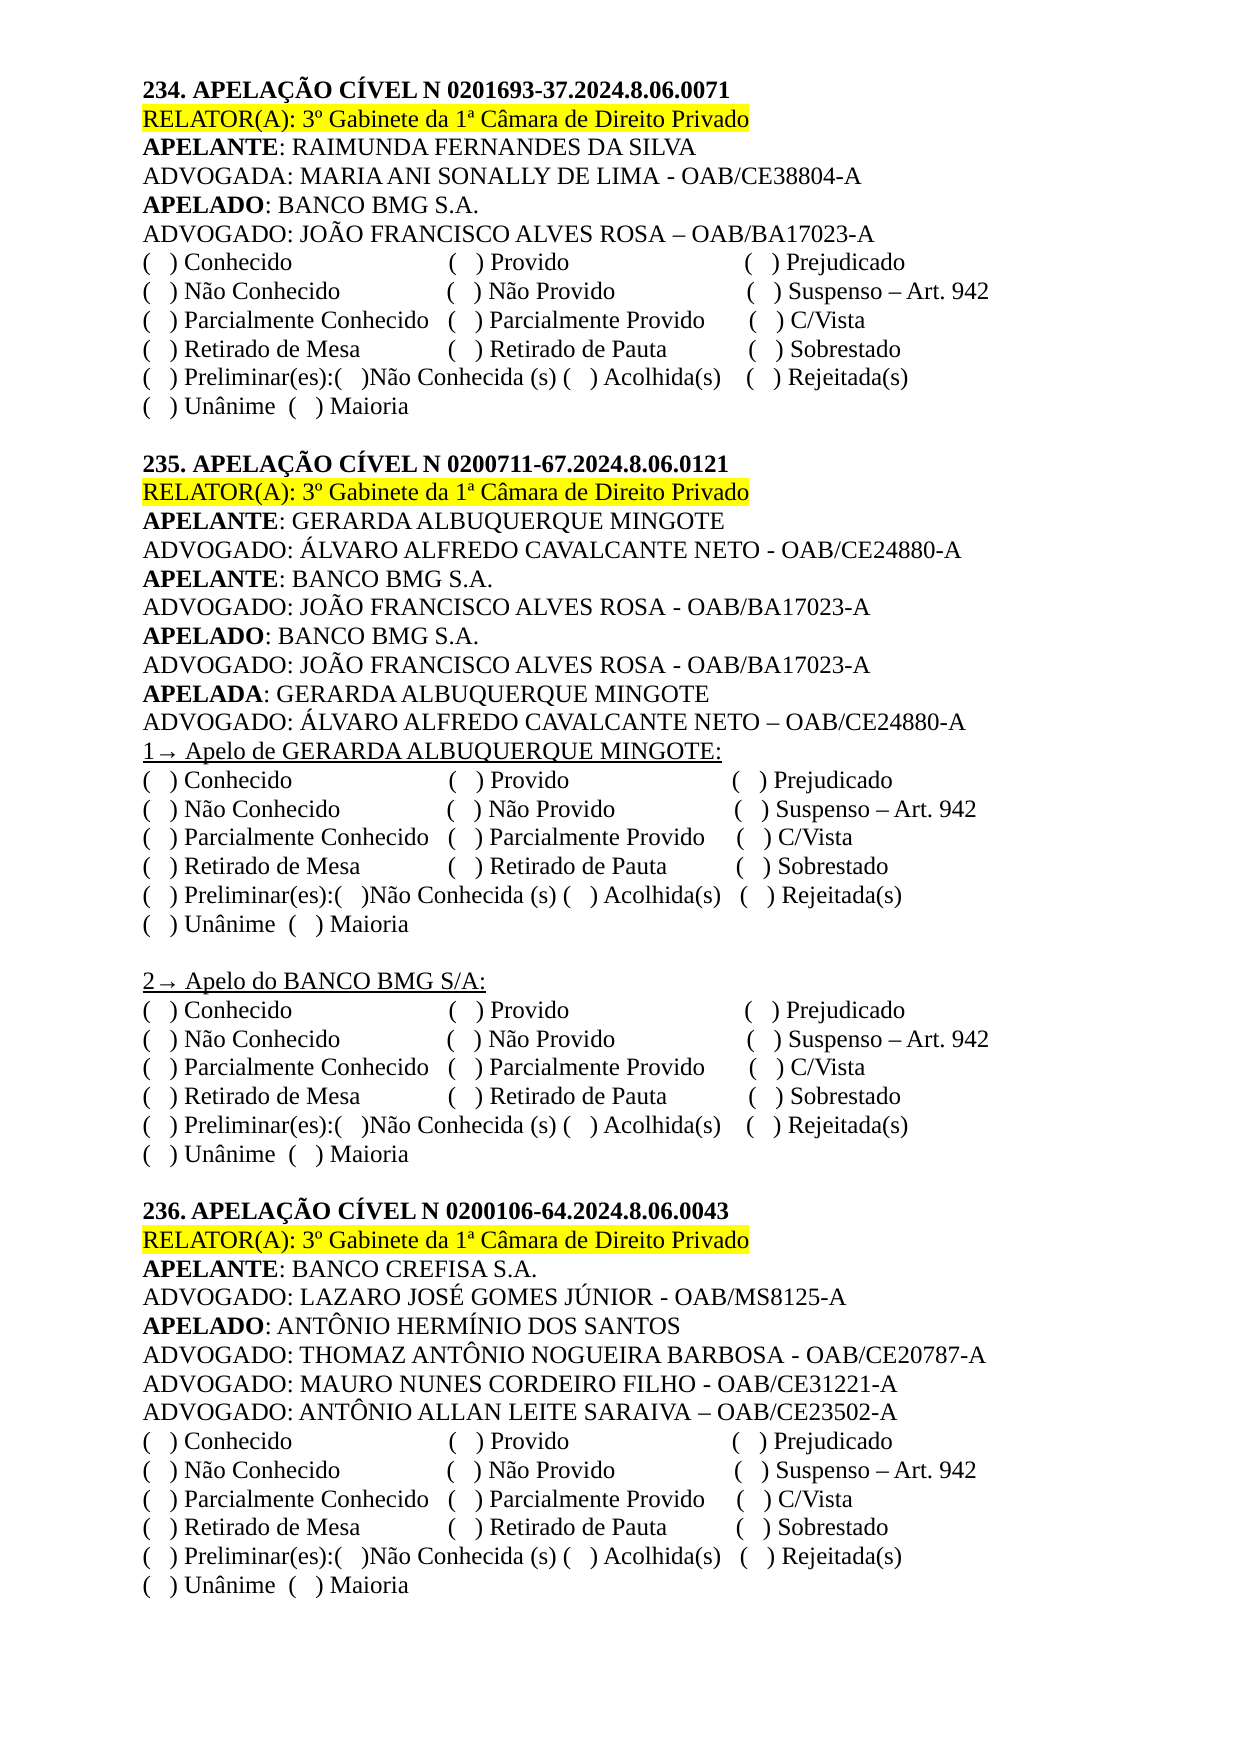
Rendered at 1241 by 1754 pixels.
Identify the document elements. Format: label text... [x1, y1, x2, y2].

text ( ) Não Conhecido ( ) Não Provido ( ) Suspenso – Art. 942 [142, 794, 1158, 822]
text ( ) Parcialmente Conhecido ( ) Parcialmente Provido ( ) C/Vista [142, 305, 1158, 334]
text 2→ Apelo do BANCO BMG S/A: [142, 966, 1141, 995]
text ( ) Conhecido ( ) Provido ( ) Prejudicado [142, 1426, 1141, 1455]
text ( ) Retirado de Mesa ( ) Retirado de Pauta ( ) Sobrestado [142, 851, 1158, 880]
text ( ) Preliminar(es):( )Não Conhecida (s) ( ) Acolhida(s) ( ) Rejeitada(s) [142, 880, 1158, 909]
text ( ) Não Conhecido ( ) Não Provido ( ) Suspenso – Art. 942 [142, 1024, 1158, 1052]
text ( ) Preliminar(es):( )Não Conhecida (s) ( ) Acolhida(s) ( ) Rejeitada(s) [142, 1110, 1158, 1139]
text ( ) Unânime ( ) Maioria 235. APELAÇÃO CÍVEL N 0200711-67.2024.8.06.0121 RELATOR(A): 3º Gabinete da 1ª Câmara de Direito Privado APELANTE: GERARDA ALBUQUERQUE MINGOTE ADVOGADO: ÁLVARO ALFREDO CAVALCANTE NETO - OAB/CE24880-A APELANTE: BANCO BMG S.A. ADVOGADO: JOÃO FRANCISCO ALVES ROSA - OAB/BA17023-A APELADO: BANCO BMG S.A. ADVOGADO: JOÃO FRANCISCO ALVES ROSA - OAB/BA17023-A APELADA: GERARDA ALBUQUERQUE MINGOTE ADVOGADO: ÁLVARO ALFREDO CAVALCANTE NETO – OAB/CE24880-A [142, 391, 1141, 736]
text ( ) Unânime ( ) Maioria [142, 1570, 1141, 1627]
text ( ) Parcialmente Conhecido ( ) Parcialmente Provido ( ) C/Vista [142, 1484, 1158, 1512]
text ( ) Retirado de Mesa ( ) Retirado de Pauta ( ) Sobrestado [142, 1512, 1158, 1541]
text ( ) Unânime ( ) Maioria [142, 909, 1158, 937]
text ( ) Não Conhecido ( ) Não Provido ( ) Suspenso – Art. 942 [142, 1455, 1158, 1484]
text ( ) Preliminar(es):( )Não Conhecida (s) ( ) Acolhida(s) ( ) Rejeitada(s) [142, 362, 1158, 391]
text 1→ Apelo de GERARDA ALBUQUERQUE MINGOTE: [142, 736, 1141, 765]
text ( ) Não Conhecido ( ) Não Provido ( ) Suspenso – Art. 942 [142, 276, 1158, 305]
text ( ) Conhecido ( ) Provido ( ) Prejudicado [142, 247, 1141, 276]
text ( ) Conhecido ( ) Provido ( ) Prejudicado [142, 995, 1141, 1024]
text ( ) Unânime ( ) Maioria 236. APELAÇÃO CÍVEL N 0200106-64.2024.8.06.0043 RELATOR(A): 3º Gabinete da 1ª Câmara de Direito Privado APELANTE: BANCO CREFISA S.A. ADVOGADO: LAZARO JOSÉ GOMES JÚNIOR - OAB/MS8125-A APELADO: ANTÔNIO HERMÍNIO DOS SANTOS ADVOGADO: THOMAZ ANTÔNIO NOGUEIRA BARBOSA - OAB/CE20787-A ADVOGADO: MAURO NUNES CORDEIRO FILHO - OAB/CE31221-A ADVOGADO: ANTÔNIO ALLAN LEITE SARAIVA – OAB/CE23502-A [142, 1139, 1141, 1426]
text ( ) Retirado de Mesa ( ) Retirado de Pauta ( ) Sobrestado [142, 334, 1158, 362]
text ( ) Conhecido ( ) Provido ( ) Prejudicado [142, 765, 1141, 794]
text ( ) Preliminar(es):( )Não Conhecida (s) ( ) Acolhida(s) ( ) Rejeitada(s) [142, 1541, 1158, 1570]
text ( ) Parcialmente Conhecido ( ) Parcialmente Provido ( ) C/Vista [142, 822, 1158, 851]
text ( ) Parcialmente Conhecido ( ) Parcialmente Provido ( ) C/Vista [142, 1052, 1158, 1081]
text ( ) Retirado de Mesa ( ) Retirado de Pauta ( ) Sobrestado [142, 1081, 1158, 1110]
text 234. APELAÇÃO CÍVEL N 0201693-37.2024.8.06.0071 RELATOR(A): 3º Gabinete da 1ª Câmara de Direito Privado APELANTE: RAIMUNDA FERNANDES DA SILVA ADVOGADA: MARIA ANI SONALLY DE LIMA - OAB/CE38804-A APELADO: BANCO BMG S.A. ADVOGADO: JOÃO FRANCISCO ALVES ROSA – OAB/BA17023-A [142, 75, 1141, 247]
